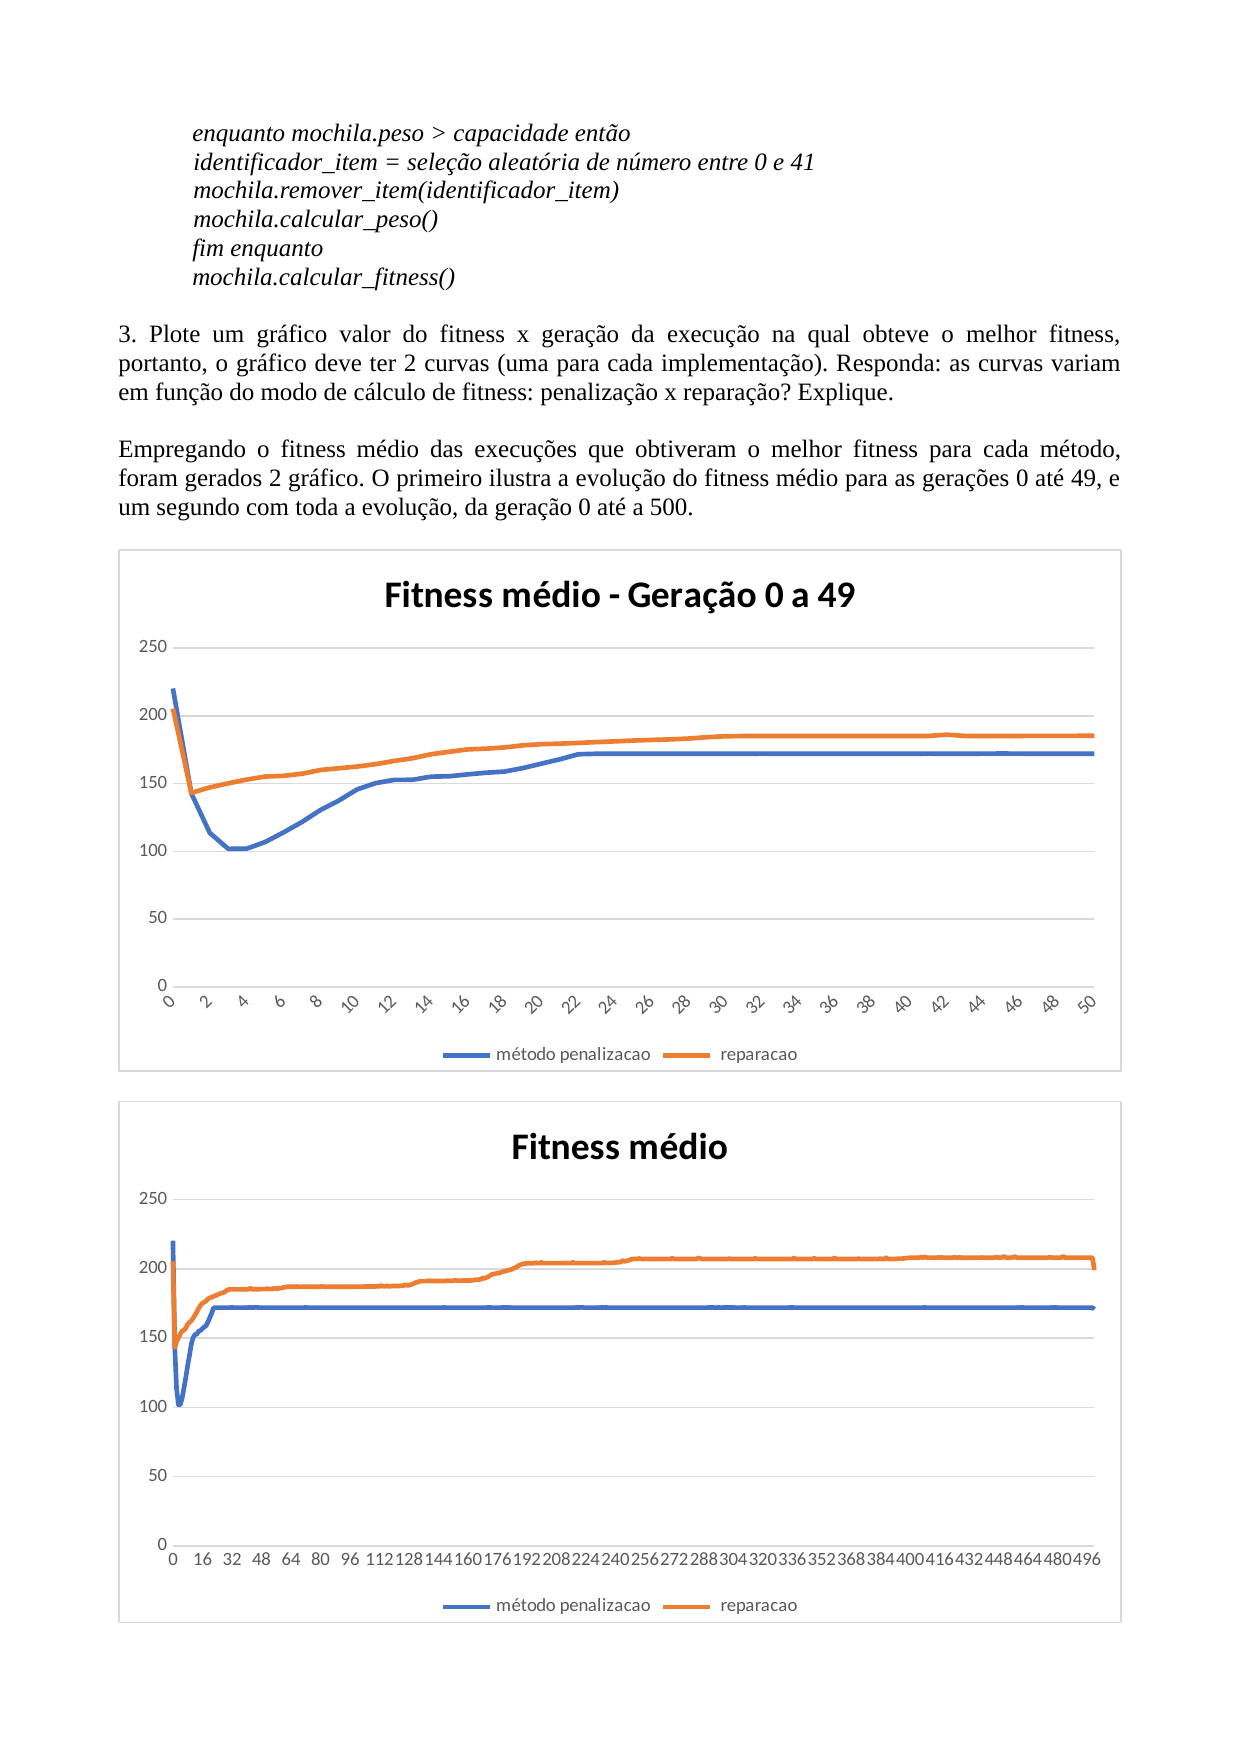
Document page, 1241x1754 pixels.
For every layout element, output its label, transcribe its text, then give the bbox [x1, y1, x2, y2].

text 3. Plote um gráfico valor do fitness x geração da execução na qual obteve o melhor fitness, portanto, o gráfico deve ter 2 curvas (uma para cada implementação). Responda: as curvas variam em função do modo de cálculo de fitness: penalização x reparação? Explique. [118, 319, 1122, 406]
text mochila.calcular_fitness() [192, 262, 1122, 291]
text Empregando o fitness médio das execuções que obtiveram o melhor fitness para cada método, foram gerados 2 gráfico. O primeiro ilustra a evolução do fitness médio para as gerações 0 até 49, e um segundo com toda a evolução, da geração 0 até a 500. [118, 434, 1122, 521]
text mochila.calcular_peso() [192, 204, 1122, 233]
text mochila.remover_item(identificador_item) [192, 176, 1122, 204]
text identificador_item = seleção aleatória de número entre 0 e 41 [192, 147, 1122, 176]
text enquanto mochila.peso > capacidade então [192, 118, 1122, 147]
text fim enquanto [192, 233, 1122, 262]
